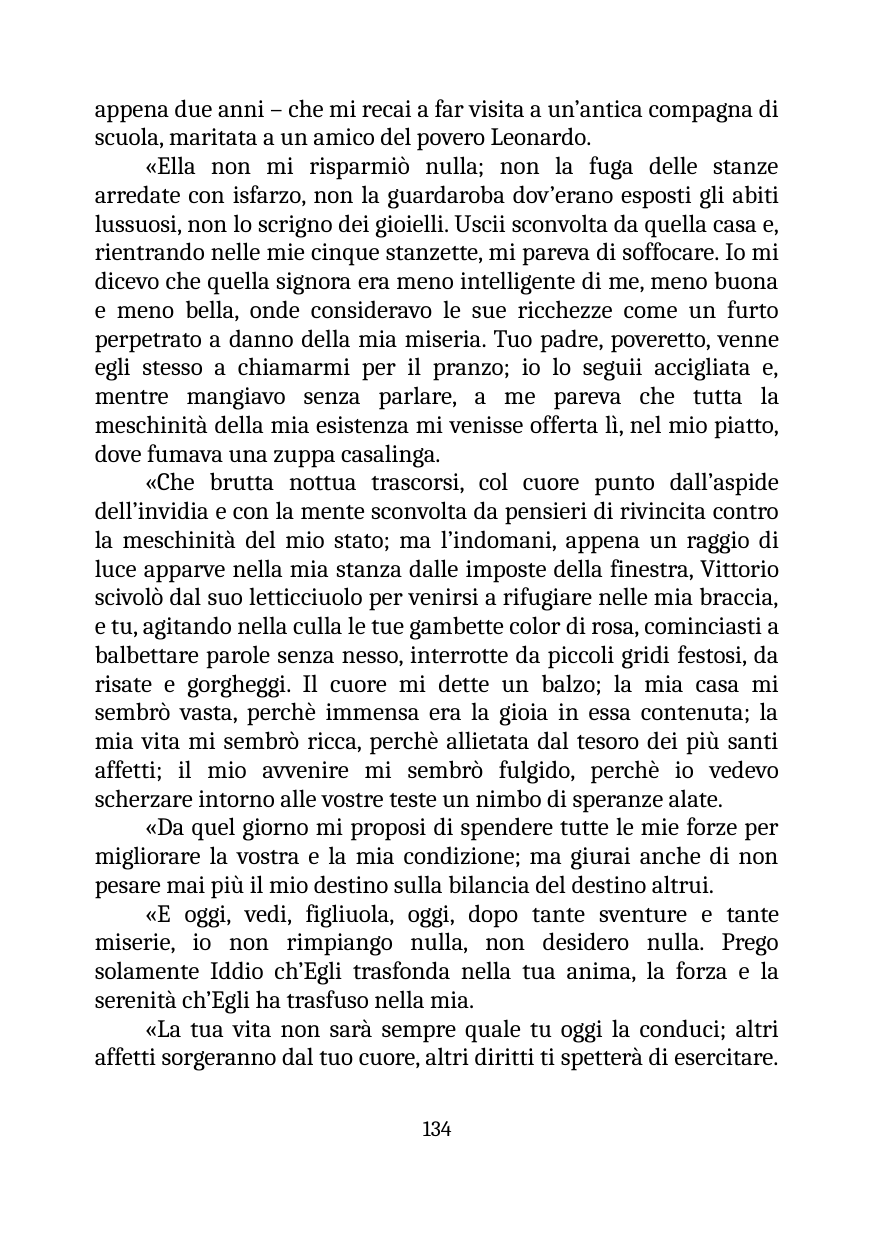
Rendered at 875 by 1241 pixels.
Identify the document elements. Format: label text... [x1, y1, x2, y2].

text «La tua vita non sarà sempre quale tu oggi la conduci; altri affetti sorgeranno dal tuo cuore, altri diritti ti spetterà di esercitare. [94, 1014, 779, 1072]
text appena due anni – che mi recai a far visita a un’antica compagna di scuola, maritata a un amico del povero Leonardo. [94, 94, 779, 152]
text «Ella non mi risparmiò nulla; non la fuga delle stanze arredate con isfarzo, non la guardaroba dov’erano esposti gli abiti lussuosi, non lo scrigno dei gioielli. Uscii sconvolta da quella casa e, rientrando nelle mie cinque stanzette, mi pareva di soffocare. Io mi dicevo che quella signora era meno intelligente di me, meno buona e meno bella, onde consideravo le sue ricchezze come un furto perpetrato a danno della mia miseria. Tuo padre, poveretto, venne egli stesso a chiamarmi per il pranzo; io lo seguii accigliata e, mentre mangiavo senza parlare, a me pareva che tutta la meschinità della mia esistenza mi venisse offerta lì, nel mio piatto, dove fumava una zuppa casalinga. [94, 152, 779, 468]
text «E oggi, vedi, figliuola, oggi, dopo tante sventure e tante miserie, io non rimpiango nulla, non desidero nulla. Prego solamente Iddio ch’Egli trasfonda nella tua anima, la forza e la serenità ch’Egli ha trasfuso nella mia. [94, 899, 779, 1014]
text «Che brutta nottua trascorsi, col cuore punto dall’aspide dell’invidia e con la mente sconvolta da pensieri di rivincita contro la meschinità del mio stato; ma l’indomani, appena un raggio di luce apparve nella mia stanza dalle imposte della finestra, Vittorio scivolò dal suo letticciuolo per venirsi a rifugiare nelle mia braccia, e tu, agitando nella culla le tue gambette color di rosa, cominciasti a balbettare parole senza nesso, interrotte da piccoli gridi festosi, da risate e gorgheggi. Il cuore mi dette un balzo; la mia casa mi sembrò vasta, perchè immensa era la gioia in essa contenuta; la mia vita mi sembrò ricca, perchè allietata dal tesoro dei più santi affetti; il mio avvenire mi sembrò fulgido, perchè io vedevo scherzare intorno alle vostre teste un nimbo di speranze alate. [94, 468, 779, 813]
text «Da quel giorno mi proposi di spendere tutte le mie forze per migliorare la vostra e la mia condizione; ma giurai anche di non pesare mai più il mio destino sulla bilancia del destino altrui. [94, 813, 779, 899]
